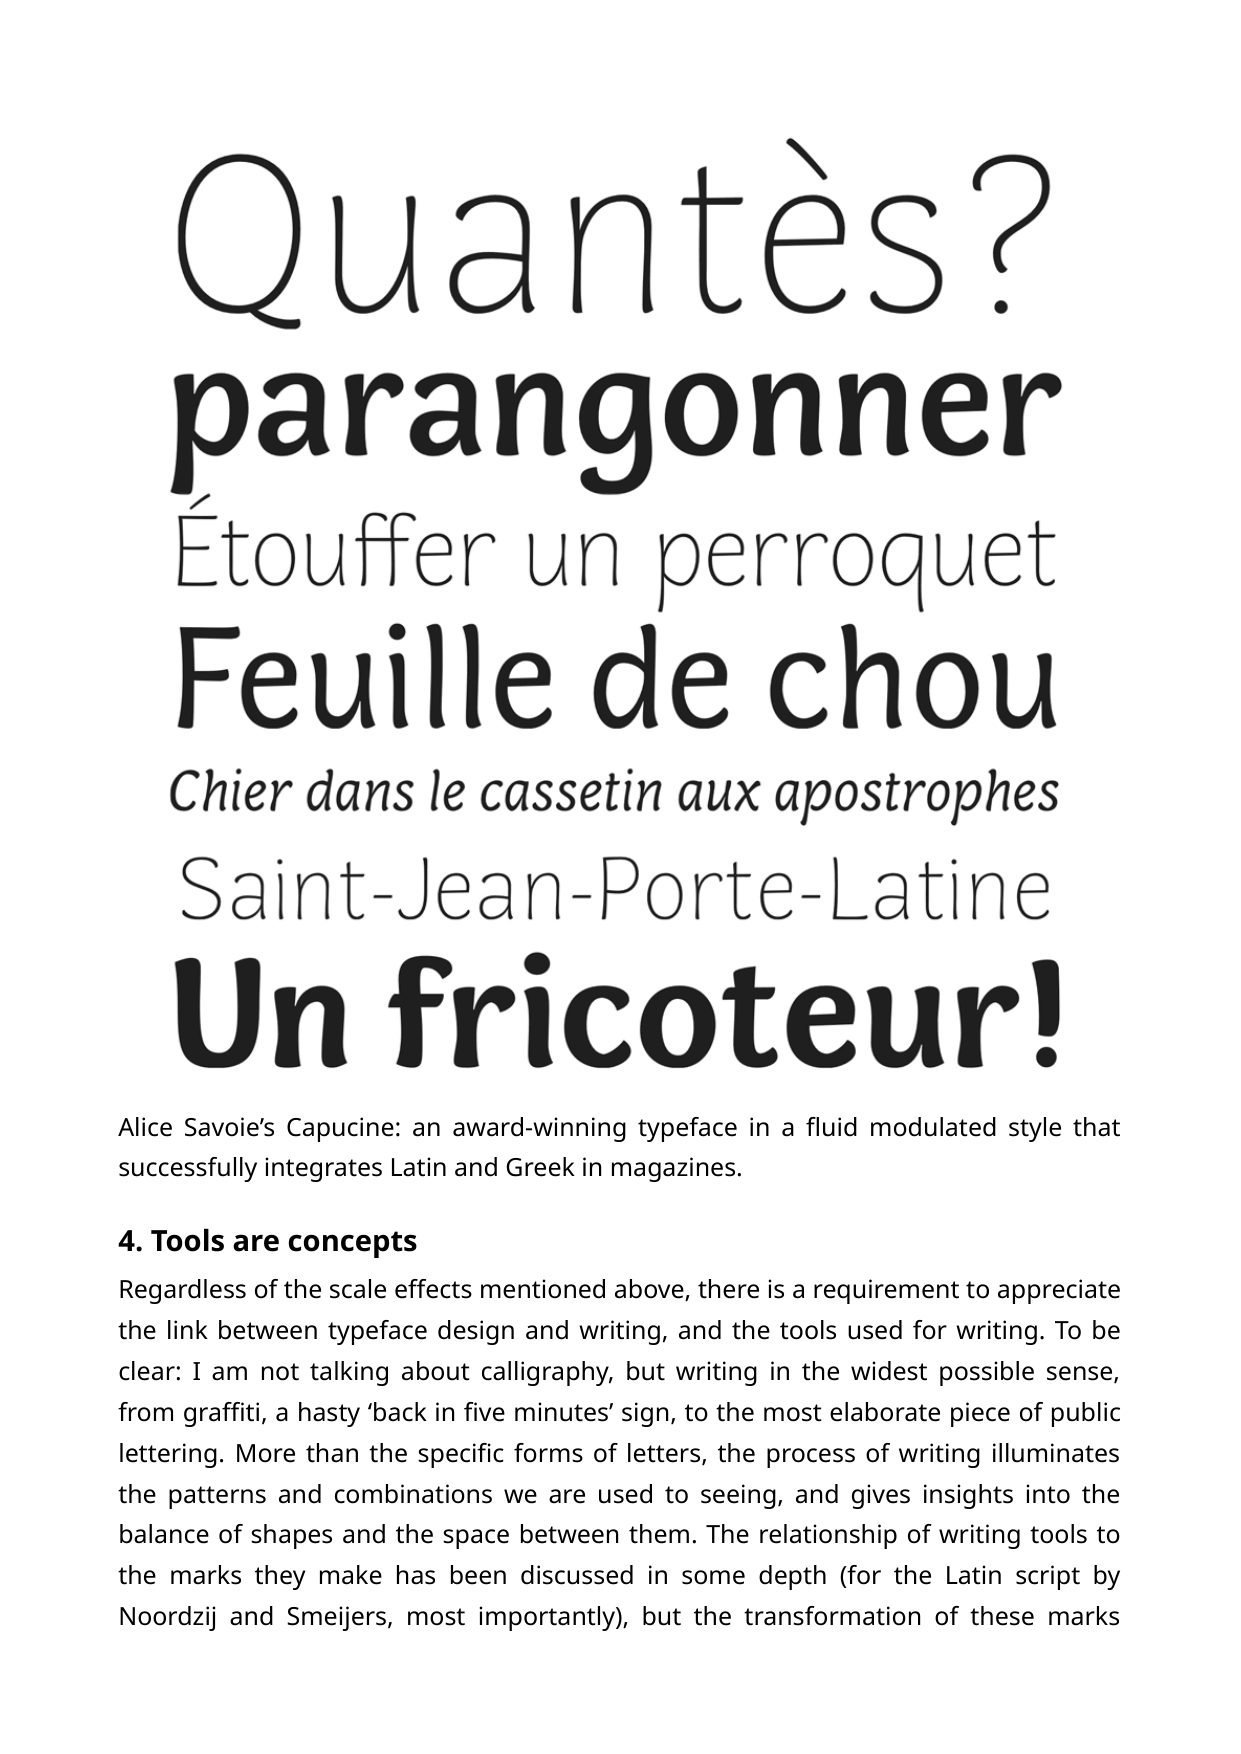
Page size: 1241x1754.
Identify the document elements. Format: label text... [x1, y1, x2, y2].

text Alice Savoie’s Capucine: an award-winning typeface in a fluid modulated style that successfully integrates Latin and Greek in magazines. [118, 1109, 1122, 1184]
subtitle 4. Tools are concepts [118, 1220, 1122, 1260]
text Regardless of the scale effects mentioned above, there is a requirement to appreciate the link between typeface design and writing, and the tools used for writing. To be clear: I am not talking about calligraphy, but writing in the widest possible sense, from graffiti, a hasty ‘back in five minutes’ sign, to the most elaborate piece of public lettering. More than the specific forms of letters, the process of writing illuminates the patterns and combinations we are used to seeing, and gives insights into the balance of shapes and the space between them. The relationship of writing tools to the marks they make has been discussed in some depth (for the Latin script by Noordzij and Smeijers, most importantly), but the transformation of these marks [118, 1272, 1122, 1633]
picture [118, 118, 1124, 1088]
